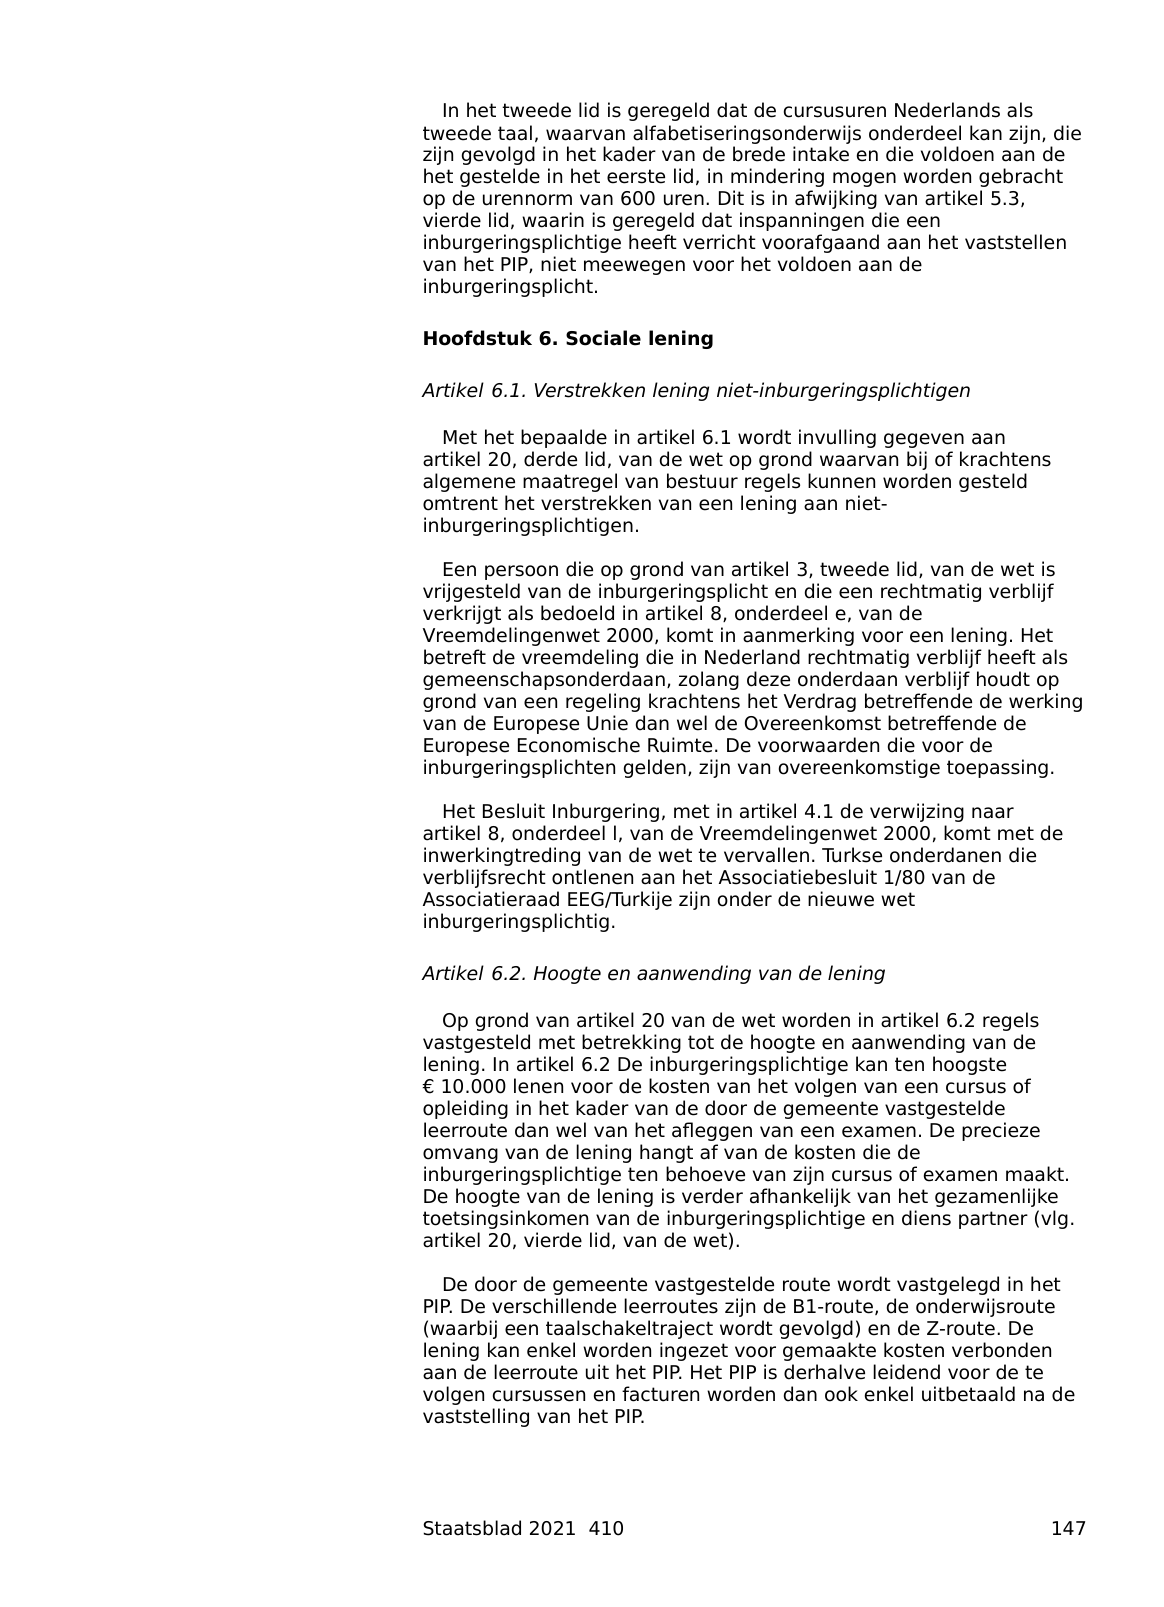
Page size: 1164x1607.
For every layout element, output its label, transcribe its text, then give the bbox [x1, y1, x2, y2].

text Een persoon die op grond van artikel 3, tweede lid, van de wet is vrijgesteld van de inburgeringsplicht en die een rechtmatig verblijf verkrijgt als bedoeld in artikel 8, onderdeel e, van de Vreemdelingenwet 2000, komt in aanmerking voor een lening. Het betreft de vreemdeling die in Nederland rechtmatig verblijf heeft als gemeenschapsonderdaan, zolang deze onderdaan verblijf houdt op grond van een regeling krachtens het Verdrag betreffende de werking van de Europese Unie dan wel de Overeenkomst betreffende de Europese Economische Ruimte. De voorwaarden die voor de inburgeringsplichten gelden, zijn van overeenkomstige toepassing. [422, 559, 1087, 779]
text Het Besluit Inburgering, met in artikel 4.1 de verwijzing naar artikel 8, onderdeel l, van de Vreemdelingenwet 2000, komt met de inwerkingtreding van de wet te vervallen. Turkse onderdanen die verblijfsrecht ontlenen aan het Associatiebesluit 1/80 van de Associatieraad EEG/Turkije zijn onder de nieuwe wet inburgeringsplichtig. [422, 801, 1087, 933]
text In het tweede lid is geregeld dat de cursusuren Nederlands als tweede taal, waarvan alfabetiseringsonderwijs onderdeel kan zijn, die zijn gevolgd in het kader van de brede intake en die voldoen aan de het gestelde in het eerste lid, in mindering mogen worden gebracht op de urennorm van 600 uren. Dit is in afwijking van artikel 5.3, vierde lid, waarin is geregeld dat inspanningen die een inburgeringsplichtige heeft verricht voorafgaand aan het vaststellen van het PIP, niet meewegen voor het voldoen aan de inburgeringsplicht. [422, 100, 1087, 298]
text De door de gemeente vastgestelde route wordt vastgelegd in het PIP. De verschillende leerroutes zijn de B1-route, de onderwijsroute (waarbij een taalschakeltraject wordt gevolgd) en de Z-route. De lening kan enkel worden ingezet voor gemaakte kosten verbonden aan de leerroute uit het PIP. Het PIP is derhalve leidend voor de te volgen cursussen en facturen worden dan ook enkel uitbetaald na de vaststelling van het PIP. [422, 1274, 1087, 1428]
subtitle Hoofdstuk 6. Sociale lening [422, 328, 1087, 350]
text Op grond van artikel 20 van de wet worden in artikel 6.2 regels vastgesteld met betrekking tot de hoogte en aanwending van de lening. In artikel 6.2 De inburgeringsplichtige kan ten hoogste € 10.000 lenen voor de kosten van het volgen van een cursus of opleiding in het kader van de door de gemeente vastgestelde leerroute dan wel van het afleggen van een examen. De precieze omvang van de lening hangt af van de kosten die de inburgeringsplichtige ten behoeve van zijn cursus of examen maakt. De hoogte van de lening is verder afhankelijk van het gezamenlijke toetsingsinkomen van de inburgeringsplichtige en diens partner (vlg. artikel 20, vierde lid, van de wet). [422, 1010, 1087, 1252]
subtitle Artikel 6.2. Hoogte en aanwending van de lening [422, 963, 1087, 985]
subtitle Artikel 6.1. Verstrekken lening niet-inburgeringsplichtigen [422, 380, 1087, 402]
text Met het bepaalde in artikel 6.1 wordt invulling gegeven aan artikel 20, derde lid, van de wet op grond waarvan bij of krachtens algemene maatregel van bestuur regels kunnen worden gesteld omtrent het verstrekken van een lening aan niet-inburgeringsplichtigen. [422, 427, 1087, 537]
